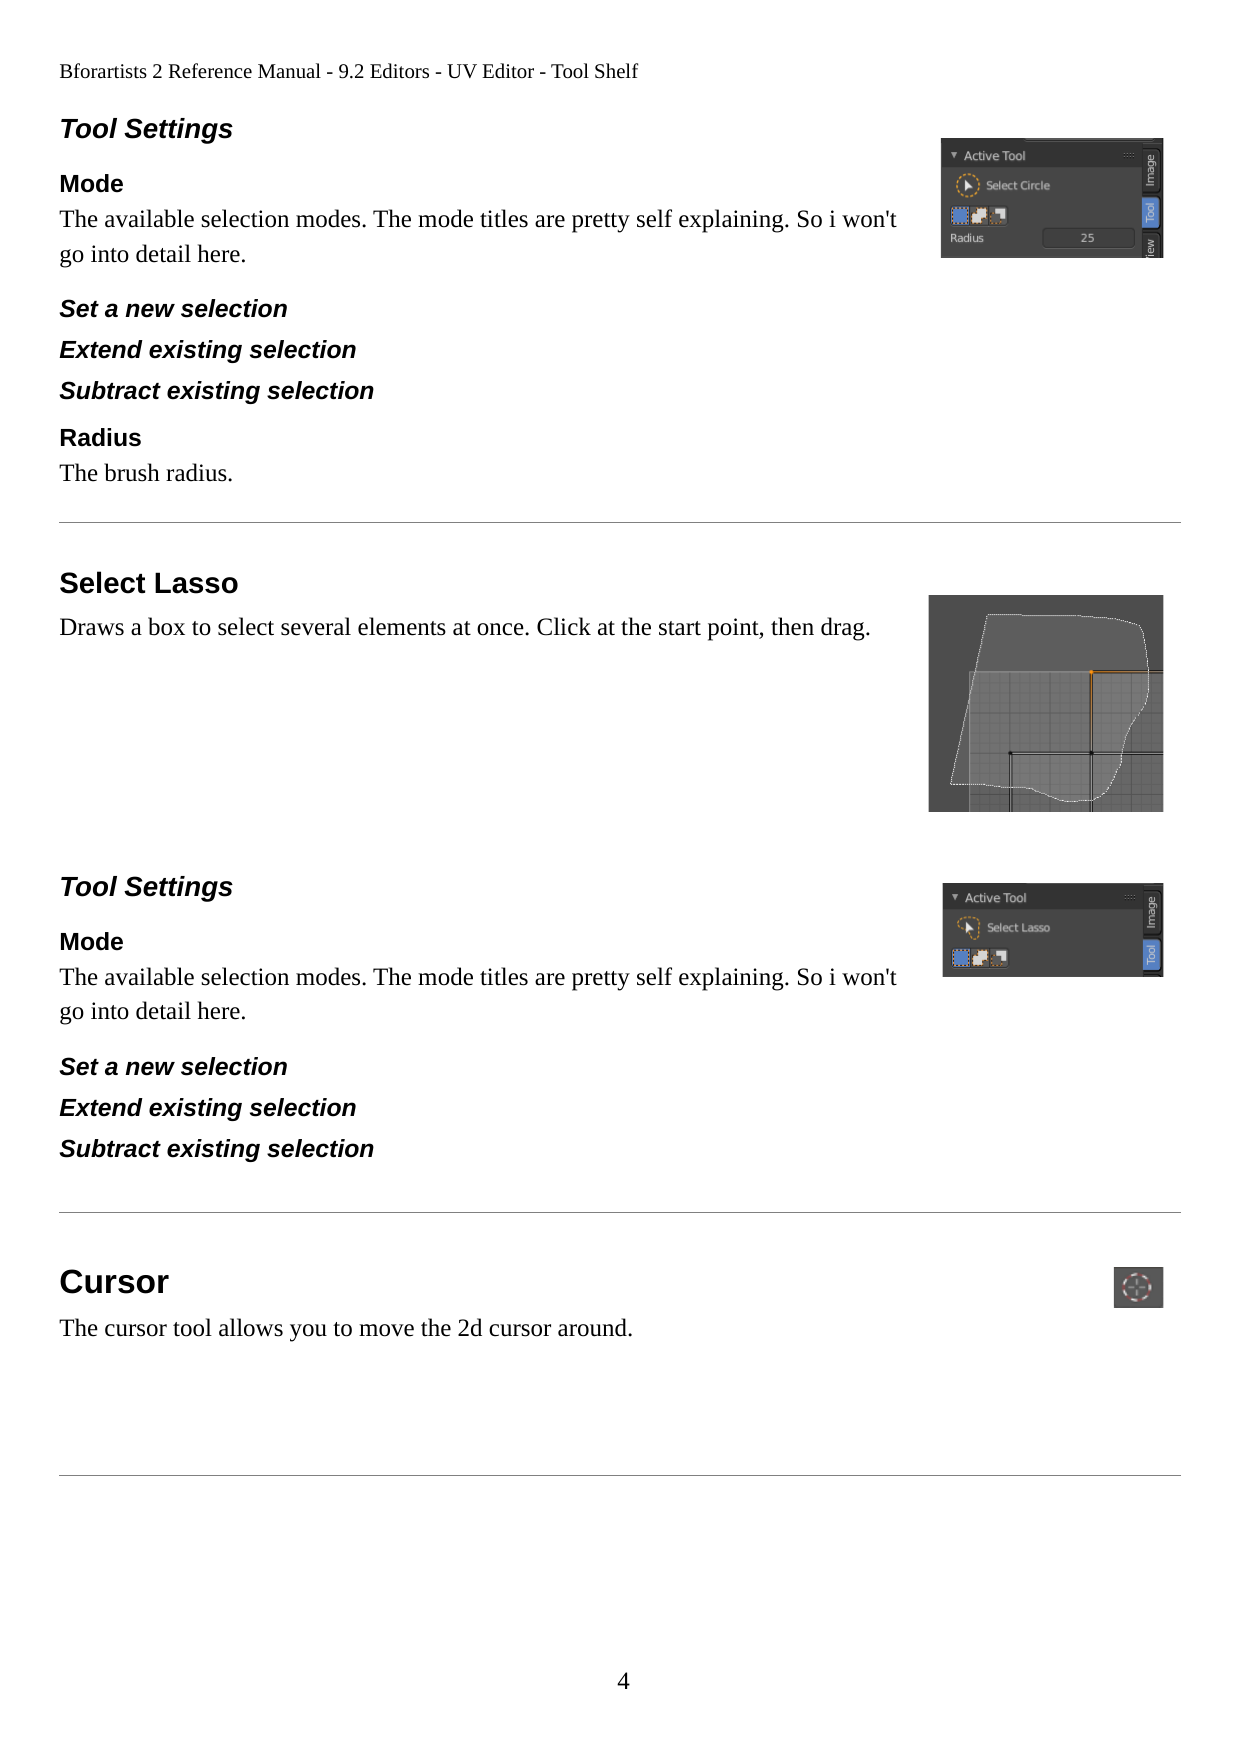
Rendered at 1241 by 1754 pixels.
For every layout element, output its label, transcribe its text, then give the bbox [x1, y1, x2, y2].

text The brush radius. [59, 458, 1181, 487]
subtitle [1164, 927, 1181, 956]
subtitle Select Lasso [59, 566, 1181, 600]
subtitle Mode [59, 927, 942, 956]
subtitle Radius [59, 423, 1181, 452]
subtitle Tool Settings [59, 113, 1181, 144]
subtitle Extend existing selection [59, 335, 1181, 364]
picture [942, 883, 1164, 977]
text The available selection modes. The mode titles are pretty self explaining. So i won't go into detail here. [59, 204, 1181, 267]
picture [928, 595, 1164, 812]
subtitle Mode [59, 169, 940, 198]
subtitle Set a new selection [59, 1052, 1181, 1080]
subtitle [1164, 169, 1181, 198]
subtitle Subtract existing selection [59, 1134, 1181, 1162]
picture [940, 138, 1164, 258]
subtitle Subtract existing selection [59, 376, 1181, 405]
text The cursor tool allows you to move the 2d cursor around. [59, 1313, 1181, 1342]
subtitle Cursor [59, 1262, 1181, 1301]
picture [1113, 1267, 1164, 1308]
text Draws a box to select several elements at once. Click at the start point, then drag. [59, 612, 928, 641]
subtitle Extend existing selection [59, 1093, 1181, 1121]
subtitle Set a new selection [59, 294, 1181, 323]
subtitle Tool Settings [59, 870, 1181, 902]
text The available selection modes. The mode titles are pretty self explaining. So i won't go into detail here. [59, 962, 1181, 1025]
